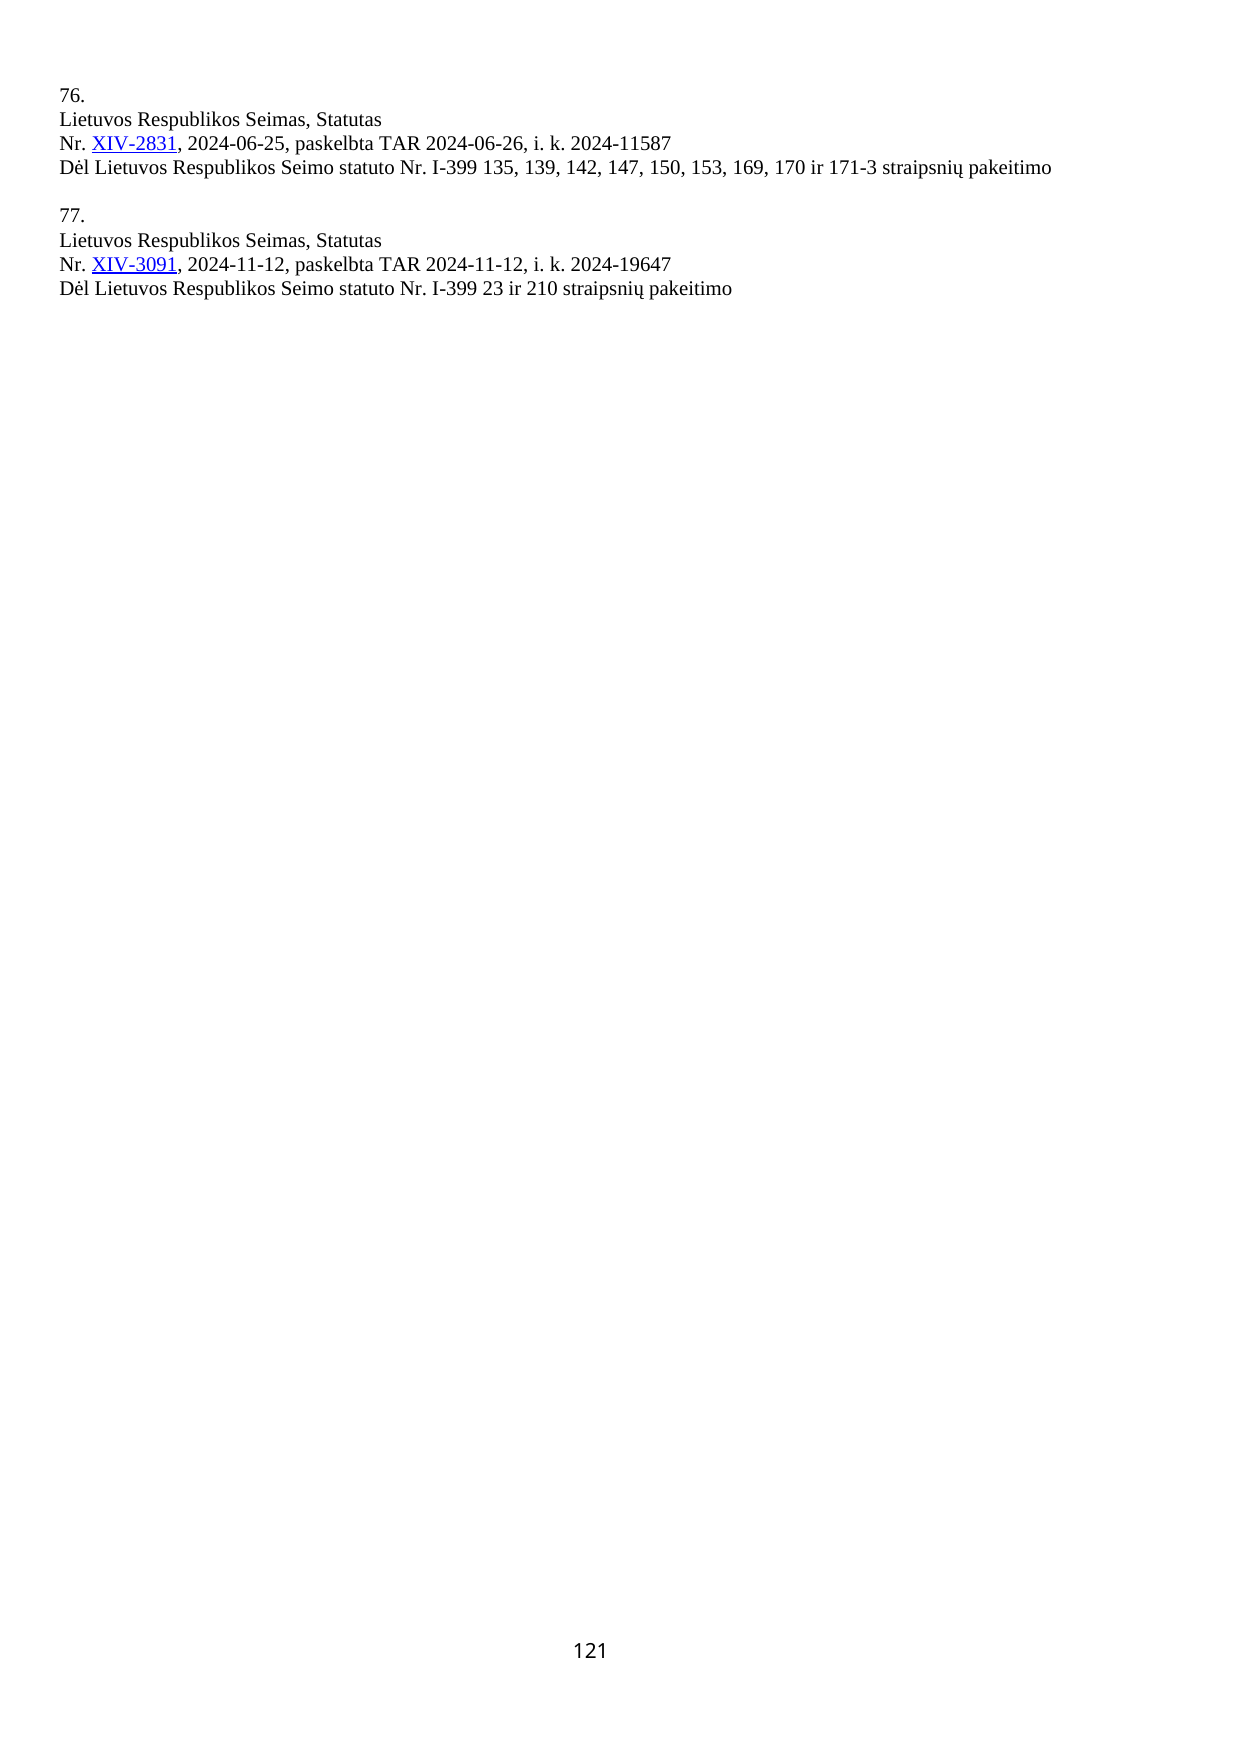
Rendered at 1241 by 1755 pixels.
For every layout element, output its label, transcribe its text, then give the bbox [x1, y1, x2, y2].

text Nr. XIV-2831, 2024-06-25, paskelbta TAR 2024-06-26, i. k. 2024-11587 [59, 131, 1122, 155]
text Dėl Lietuvos Respublikos Seimo statuto Nr. I-399 23 ir 210 straipsnių pakeitimo [59, 276, 1122, 300]
text 77. [59, 203, 1122, 227]
text Nr. XIV-3091, 2024-11-12, paskelbta TAR 2024-11-12, i. k. 2024-19647 [59, 252, 1122, 276]
text 76. [59, 83, 1122, 107]
text Dėl Lietuvos Respublikos Seimo statuto Nr. I-399 135, 139, 142, 147, 150, 153, 169, 170 ir 171-3 straipsnių pakeitimo [59, 155, 1122, 179]
text Lietuvos Respublikos Seimas, Statutas [59, 227, 1122, 252]
text Lietuvos Respublikos Seimas, Statutas [59, 107, 1122, 131]
